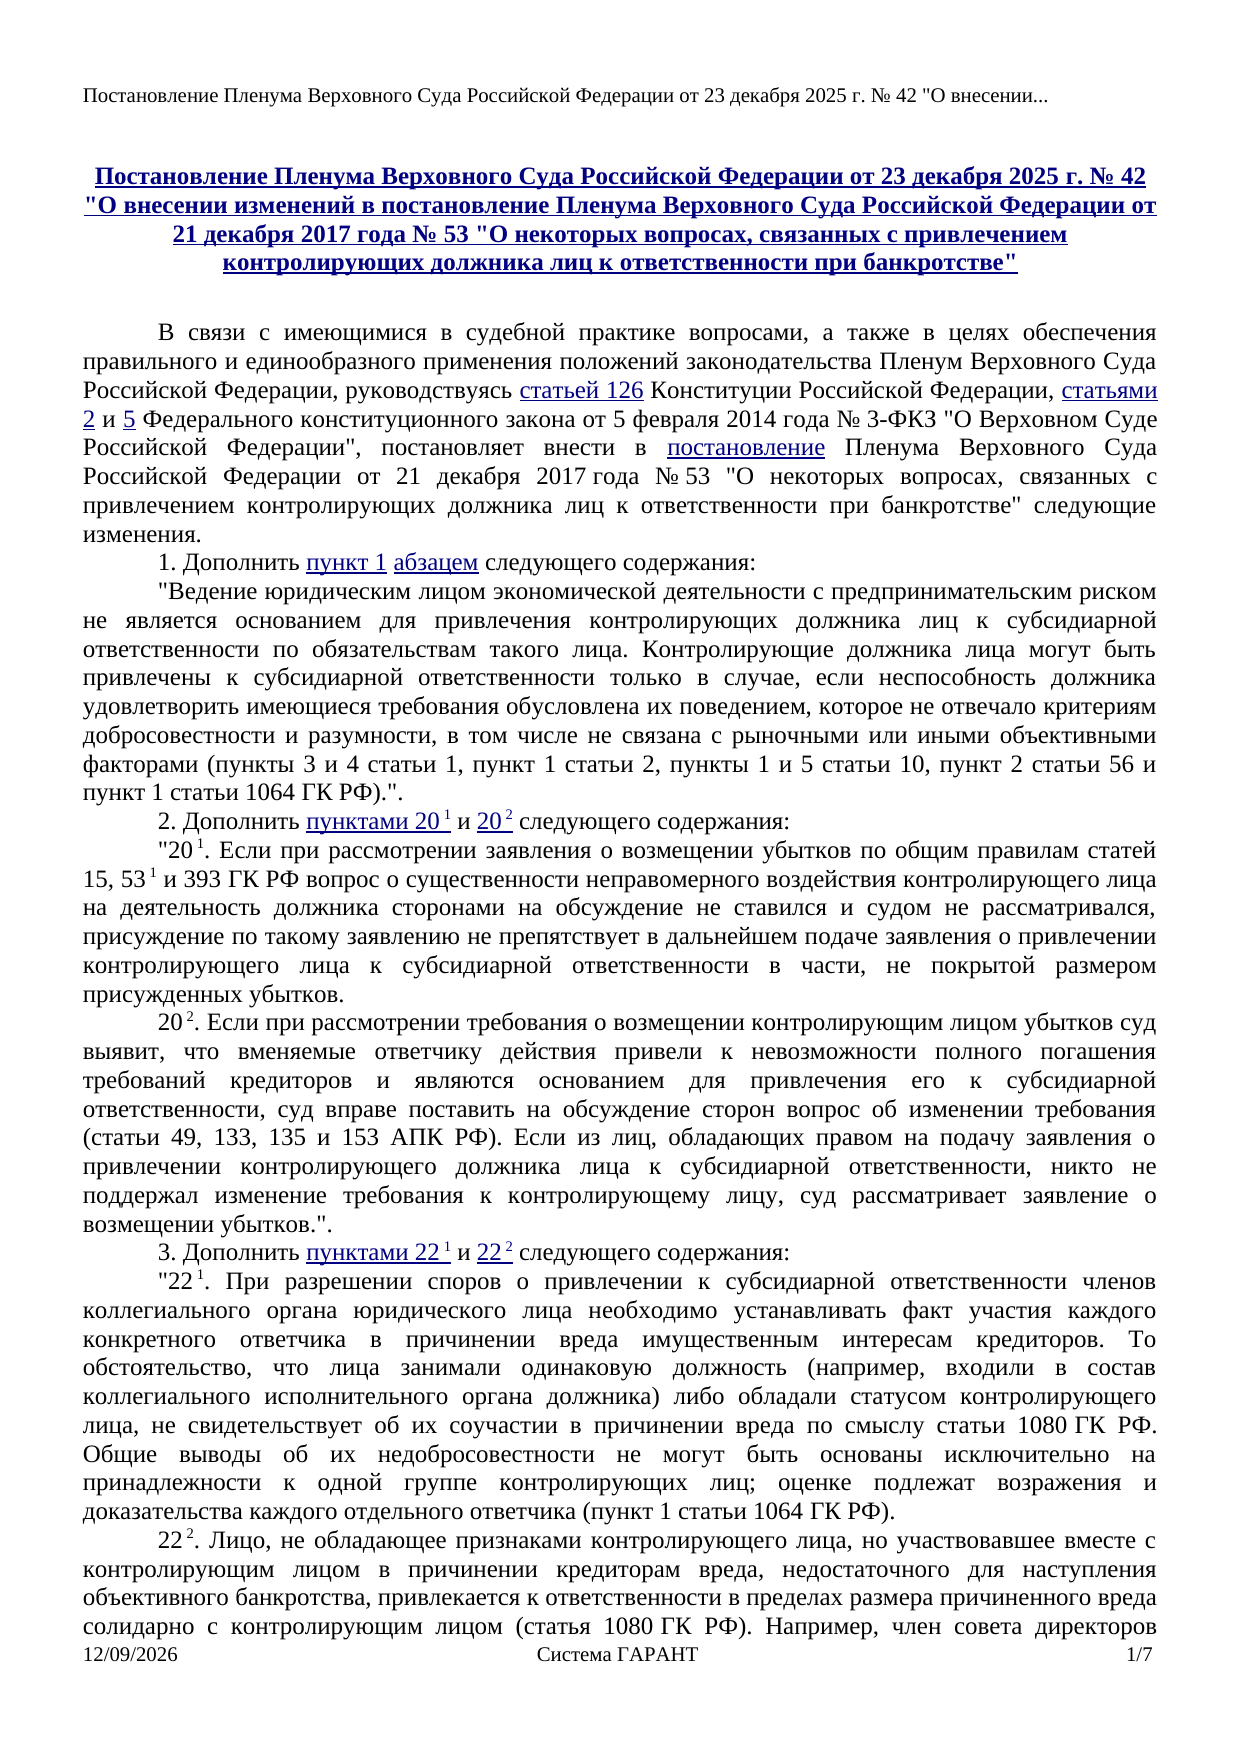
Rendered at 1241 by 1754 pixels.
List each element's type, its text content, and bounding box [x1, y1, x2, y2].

text В связи с имеющимися в судебной практике вопросами, а также в целях обеспечения правильного и единообразного применения положений законодательства Пленум Верховного Суда Российской Федерации, руководствуясь статьей 126 Конституции Российской Федерации, статьями 2 и 5 Федерального конституционного закона от 5 февраля 2014 года № 3-ФКЗ "О Верховном Суде Российской Федерации", постановляет внести в постановление Пленума Верховного Суда Российской Федерации от 21 декабря 2017 года № 53 "О некоторых вопросах, связанных с привлечением контролирующих должника лиц к ответственности при банкротстве" следующие изменения. [83, 317, 1157, 547]
text "20 1. Если при рассмотрении заявления о возмещении убытков по общим правилам статей 15, 53 1 и 393 ГК РФ вопрос о существенности неправомерного воздействия контролирующего лица на деятельность должника сторонами на обсуждение не ставился и судом не рассматривался, присуждение по такому заявлению не препятствует в дальнейшем подаче заявления о привлечении контролирующего лица к субсидиарной ответственности в части, не покрытой размером присужденных убытков. [83, 835, 1157, 1007]
text 3. Дополнить пунктами 22 1 и 22 2 следующего содержания: [83, 1237, 1157, 1266]
text "Ведение юридическим лицом экономической деятельности с предпринимательским риском не является основанием для привлечения контролирующих должника лиц к субсидиарной ответственности по обязательствам такого лица. Контролирующие должника лица могут быть привлечены к субсидиарной ответственности только в случае, если неспособность должника удовлетворить имеющиеся требования обусловлена их поведением, которое не отвечало критериям добросовестности и разумности, в том числе не связана с рыночными или иными объективными факторами (пункты 3 и 4 статьи 1, пункт 1 статьи 2, пункты 1 и 5 статьи 10, пункт 2 статьи 56 и пункт 1 статьи 1064 ГК РФ).". [83, 576, 1157, 806]
subtitle 21 декабря 2017 года № 53 "О некоторых вопросах, связанных с привлечением контролирующих должника лиц к ответственности при банкротстве" [83, 216, 1157, 276]
text "22 1. При разрешении споров о привлечении к субсидиарной ответственности членов коллегиального органа юридического лица необходимо устанавливать факт участия каждого конкретного ответчика в причинении вреда имущественным интересам кредиторов. То обстоятельство, что лица занимали одинаковую должность (например, входили в состав коллегиального исполнительного органа должника) либо обладали статусом контролирующего лица, не свидетельствует об их соучастии в причинении вреда по смыслу статьи 1080 ГК РФ. Общие выводы об их недобросовестности не могут быть основаны исключительно на принадлежности к одной группе контролирующих лиц; оценке подлежат возражения и доказательства каждого отдельного ответчика (пункт 1 статьи 1064 ГК РФ). [83, 1266, 1157, 1525]
text 22 2. Лицо, не обладающее признаками контролирующего лица, но участвовавшее вместе с контролирующим лицом в причинении кредиторам вреда, недостаточного для наступления объективного банкротства, привлекается к ответственности в пределах размера причиненного вреда солидарно с контролирующим лицом (статья 1080 ГК РФ). Например, член совета директоров [83, 1525, 1157, 1640]
text 20 2. Если при рассмотрении требования о возмещении контролирующим лицом убытков суд выявит, что вменяемые ответчику действия привели к невозможности полного погашения требований кредиторов и являются основанием для привлечения его к субсидиарной ответственности, суд вправе поставить на обсуждение сторон вопрос об изменении требования (статьи 49, 133, 135 и 153 АПК РФ). Если из лиц, обладающих правом на подачу заявления о привлечении контролирующего должника лица к субсидиарной ответственности, никто не поддержал изменение требования к контролирующему лицу, суд рассматривает заявление о возмещении убытков.". [83, 1007, 1157, 1237]
subtitle Постановление Пленума Верховного Суда Российской Федерации от 23 декабря 2025 г. № 42 "О внесении изменений в постановление Пленума Верховного Суда Российской Федерации от [83, 161, 1157, 215]
text 1. Дополнить пункт 1 абзацем следующего содержания: [83, 547, 1157, 576]
text 2. Дополнить пунктами 20 1 и 20 2 следующего содержания: [83, 806, 1157, 835]
